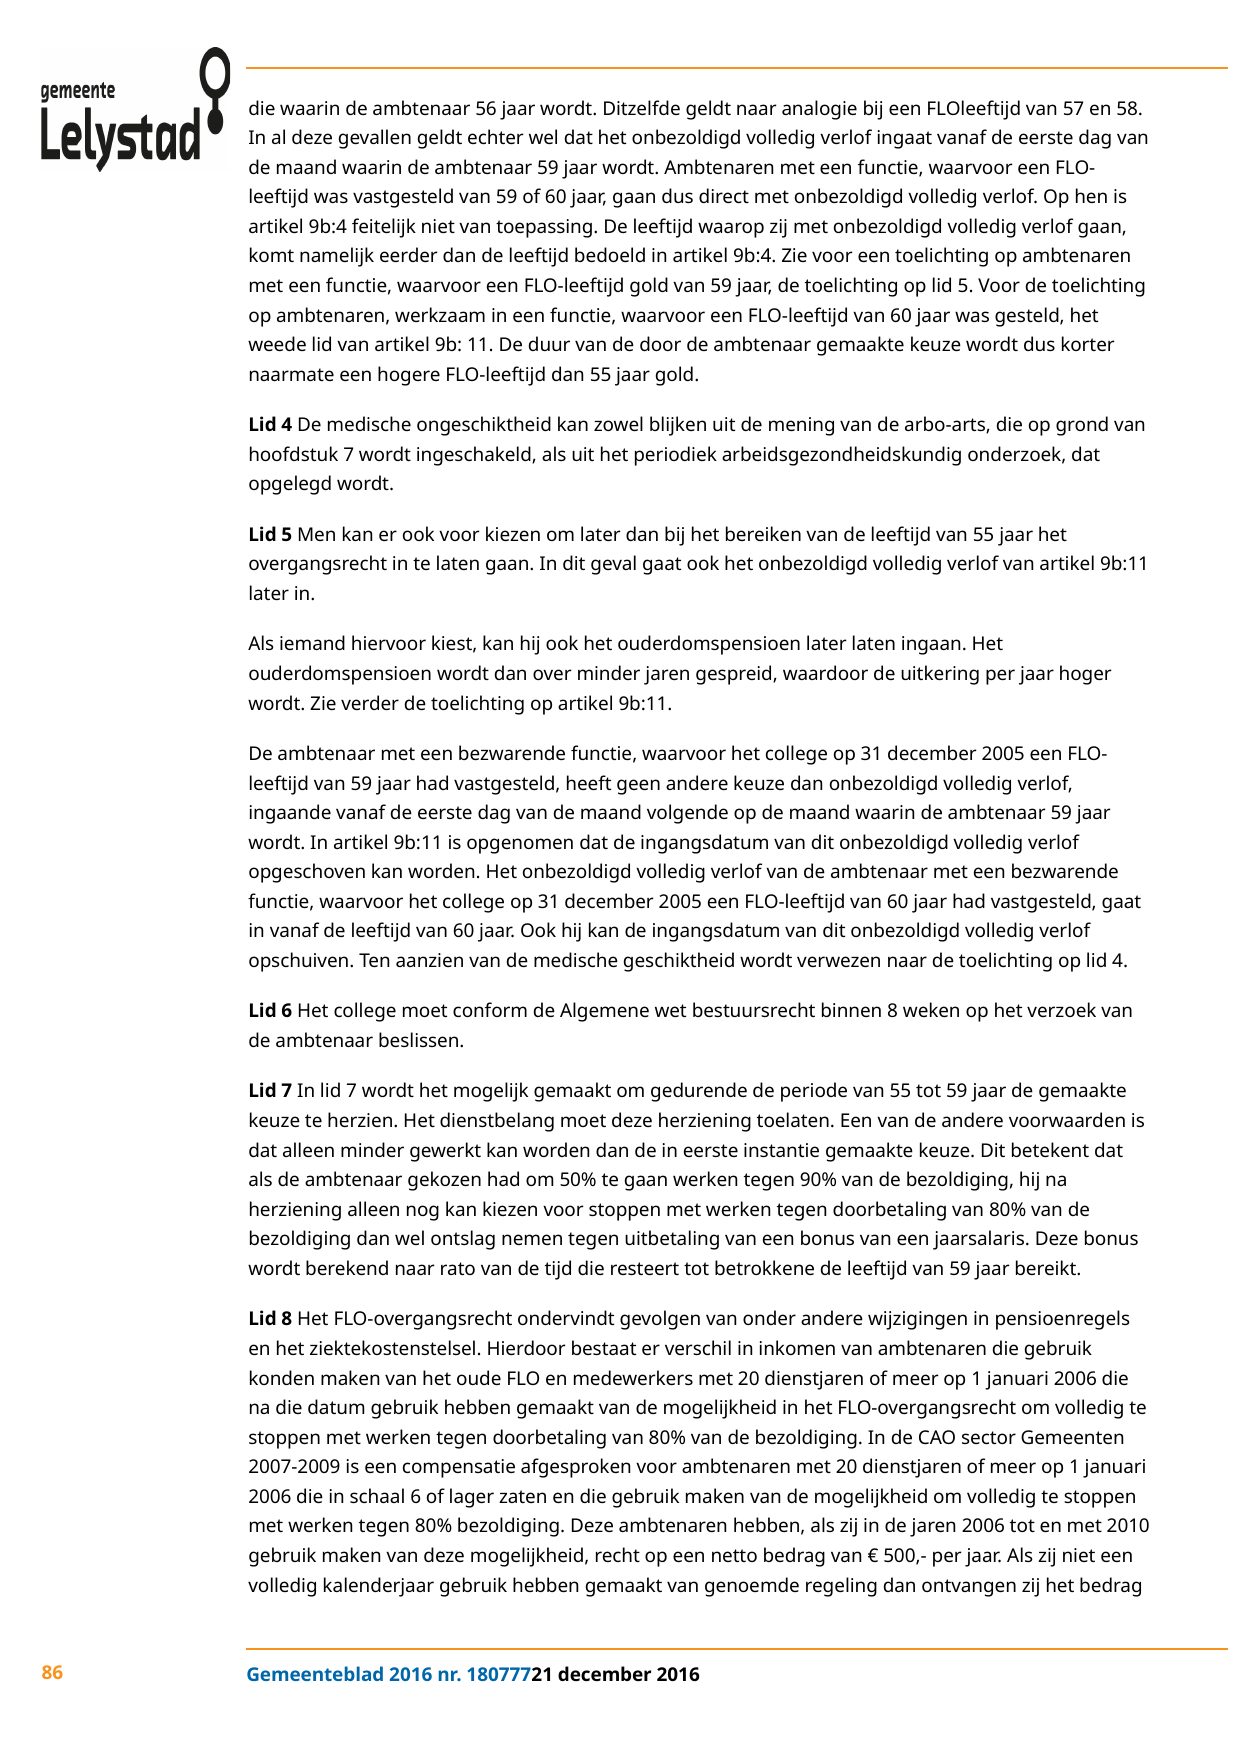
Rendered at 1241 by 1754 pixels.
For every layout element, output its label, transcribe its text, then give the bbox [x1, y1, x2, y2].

text Lid 8 Het FLO-overgangsrecht ondervindt gevolgen van onder andere wijzigingen in pensioenregels en het ziektekostenstelsel. Hierdoor bestaat er verschil in inkomen van ambtenaren die gebruik konden maken van het oude FLO en medewerkers met 20 dienstjaren of meer op 1 januari 2006 die na die datum gebruik hebben gemaakt van de mogelijkheid in het FLO-overgangsrecht om volledig te stoppen met werken tegen doorbetaling van 80% van de bezoldiging. In de CAO sector Gemeenten 2007-2009 is een compensatie afgesproken voor ambtenaren met 20 dienstjaren of meer op 1 januari 2006 die in schaal 6 of lager zaten en die gebruik maken van de mogelijkheid om volledig te stoppen met werken tegen 80% bezoldiging. Deze ambtenaren hebben, als zij in de jaren 2006 tot en met 2010 gebruik maken van deze mogelijkheid, recht op een netto bedrag van € 500,- per jaar. Als zij niet een volledig kalenderjaar gebruik hebben gemaakt van genoemde regeling dan ontvangen zij het bedrag [248, 1306, 1152, 1598]
text Lid 5 Men kan er ook voor kiezen om later dan bij het bereiken van de leeftijd van 55 jaar het overgangsrecht in te laten gaan. In dit geval gaat ook het onbezoldigd volledig verlof van artikel 9b:11 later in. [248, 521, 1152, 606]
text die waarin de ambtenaar 56 jaar wordt. Ditzelfde geldt naar analogie bij een FLOleeftijd van 57 en 58. In al deze gevallen geldt echter wel dat het onbezoldigd volledig verlof ingaat vanaf de eerste dag van de maand waarin de ambtenaar 59 jaar wordt. Ambtenaren met een functie, waarvoor een FLO-leeftijd was vastgesteld van 59 of 60 jaar, gaan dus direct met onbezoldigd volledig verlof. Op hen is artikel 9b:4 feitelijk niet van toepassing. De leeftijd waarop zij met onbezoldigd volledig verlof gaan, komt namelijk eerder dan de leeftijd bedoeld in artikel 9b:4. Zie voor een toelichting op ambtenaren met een functie, waarvoor een FLO-leeftijd gold van 59 jaar, de toelichting op lid 5. Voor de toelichting op ambtenaren, werkzaam in een functie, waarvoor een FLO-leeftijd van 60 jaar was gesteld, het weede lid van artikel 9b: 11. De duur van de door de ambtenaar gemaakte keuze wordt dus korter naarmate een hogere FLO-leeftijd dan 55 jaar gold. [248, 95, 1152, 387]
text Als iemand hiervoor kiest, kan hij ook het ouderdomspensioen later laten ingaan. Het ouderdomspensioen wordt dan over minder jaren gespreid, waardoor de uitkering per jaar hoger wordt. Zie verder de toelichting op artikel 9b:11. [248, 631, 1152, 716]
picture [41, 47, 231, 172]
text Lid 7 In lid 7 wordt het mogelijk gemaakt om gedurende de periode van 55 tot 59 jaar de gemaakte keuze te herzien. Het dienstbelang moet deze herziening toelaten. Een van de andere voorwaarden is dat alleen minder gewerkt kan worden dan de in eerste instantie gemaakte keuze. Dit betekent dat als de ambtenaar gekozen had om 50% te gaan werken tegen 90% van de bezoldiging, hij na herziening alleen nog kan kiezen voor stoppen met werken tegen doorbetaling van 80% van de bezoldiging dan wel ontslag nemen tegen uitbetaling van een bonus van een jaarsalaris. Deze bonus wordt berekend naar rato van de tijd die resteert tot betrokkene de leeftijd van 59 jaar bereikt. [248, 1078, 1152, 1281]
text Lid 6 Het college moet conform de Algemene wet bestuursrecht binnen 8 weken op het verzoek van de ambtenaar beslissen. [248, 998, 1152, 1053]
text De ambtenaar met een bezwarende functie, waarvoor het college op 31 december 2005 een FLO-leeftijd van 59 jaar had vastgesteld, heeft geen andere keuze dan onbezoldigd volledig verlof, ingaande vanaf de eerste dag van de maand volgende op de maand waarin de ambtenaar 59 jaar wordt. In artikel 9b:11 is opgenomen dat de ingangsdatum van dit onbezoldigd volledig verlof opgeschoven kan worden. Het onbezoldigd volledig verlof van de ambtenaar met een bezwarende functie, waarvoor het college op 31 december 2005 een FLO-leeftijd van 60 jaar had vastgesteld, gaat in vanaf de leeftijd van 60 jaar. Ook hij kan de ingangsdatum van dit onbezoldigd volledig verlof opschuiven. Ten aanzien van de medische geschiktheid wordt verwezen naar de toelichting op lid 4. [248, 740, 1152, 973]
text Lid 4 De medische ongeschiktheid kan zowel blijken uit de mening van de arbo-arts, die op grond van hoofdstuk 7 wordt ingeschakeld, als uit het periodiek arbeidsgezondheidskundig onderzoek, dat opgelegd wordt. [248, 411, 1152, 496]
